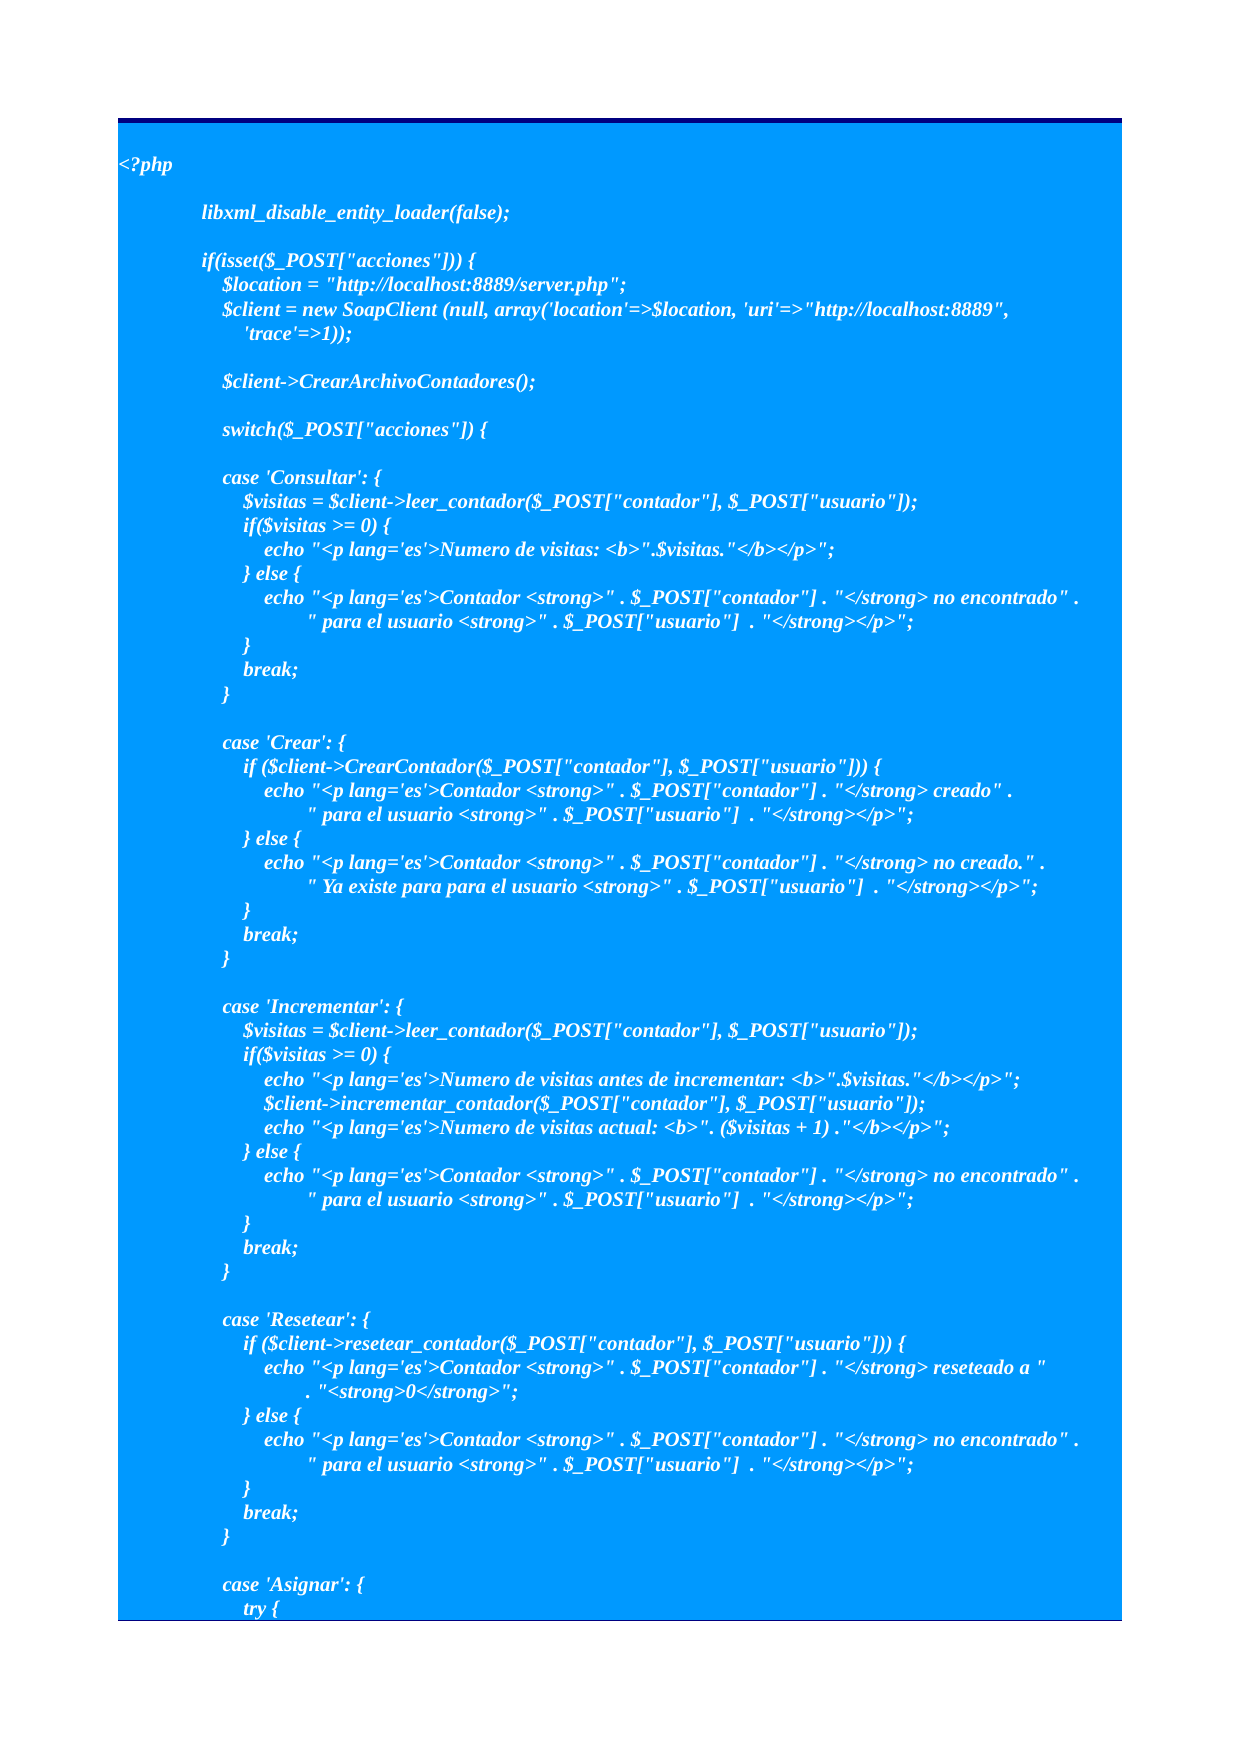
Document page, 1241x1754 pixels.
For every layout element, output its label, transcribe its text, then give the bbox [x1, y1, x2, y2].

table_header <?php libxml_disable_entity_loader(false); if(isset($_POST["acciones"])) { $location = "http://localhost:8889/server.php"; $client = new SoapClient (null, array('location'=>$location, 'uri'=>"http://localhost:8889", 'trace'=>1)); $client->CrearArchivoContadores(); switch($_POST["acciones"]) { case 'Consultar': { $visitas = $client->leer_contador($_POST["contador"], $_POST["usuario"]); if($visitas >= 0) { echo "<p lang='es'>Numero de visitas: <b>".$visitas."</b></p>"; } else { echo "<p lang='es'>Contador <strong>" . $_POST["contador"] . "</strong> no encontrado" . " para el usuario <strong>" . $_POST["usuario"] . "</strong></p>"; } break; } case 'Crear': { if ($client->CrearContador($_POST["contador"], $_POST["usuario"])) { echo "<p lang='es'>Contador <strong>" . $_POST["contador"] . "</strong> creado" . " para el usuario <strong>" . $_POST["usuario"] . "</strong></p>"; } else { echo "<p lang='es'>Contador <strong>" . $_POST["contador"] . "</strong> no creado." . " Ya existe para para el usuario <strong>" . $_POST["usuario"] . "</strong></p>"; } break; } case 'Incrementar': { $visitas = $client->leer_contador($_POST["contador"], $_POST["usuario"]); if($visitas >= 0) { echo "<p lang='es'>Numero de visitas antes de incrementar: <b>".$visitas."</b></p>"; $client->incrementar_contador($_POST["contador"], $_POST["usuario"]); echo "<p lang='es'>Numero de visitas actual: <b>". ($visitas + 1) ."</b></p>"; } else { echo "<p lang='es'>Contador <strong>" . $_POST["contador"] . "</strong> no encontrado" . " para el usuario <strong>" . $_POST["usuario"] . "</strong></p>"; } break; } case 'Resetear': { if ($client->resetear_contador($_POST["contador"], $_POST["usuario"])) { echo "<p lang='es'>Contador <strong>" . $_POST["contador"] . "</strong> reseteado a " . "<strong>0</strong>"; } else { echo "<p lang='es'>Contador <strong>" . $_POST["contador"] . "</strong> no encontrado" . " para el usuario <strong>" . $_POST["usuario"] . "</strong></p>"; } break; } case 'Asignar': { try { [118, 123, 1122, 1620]
